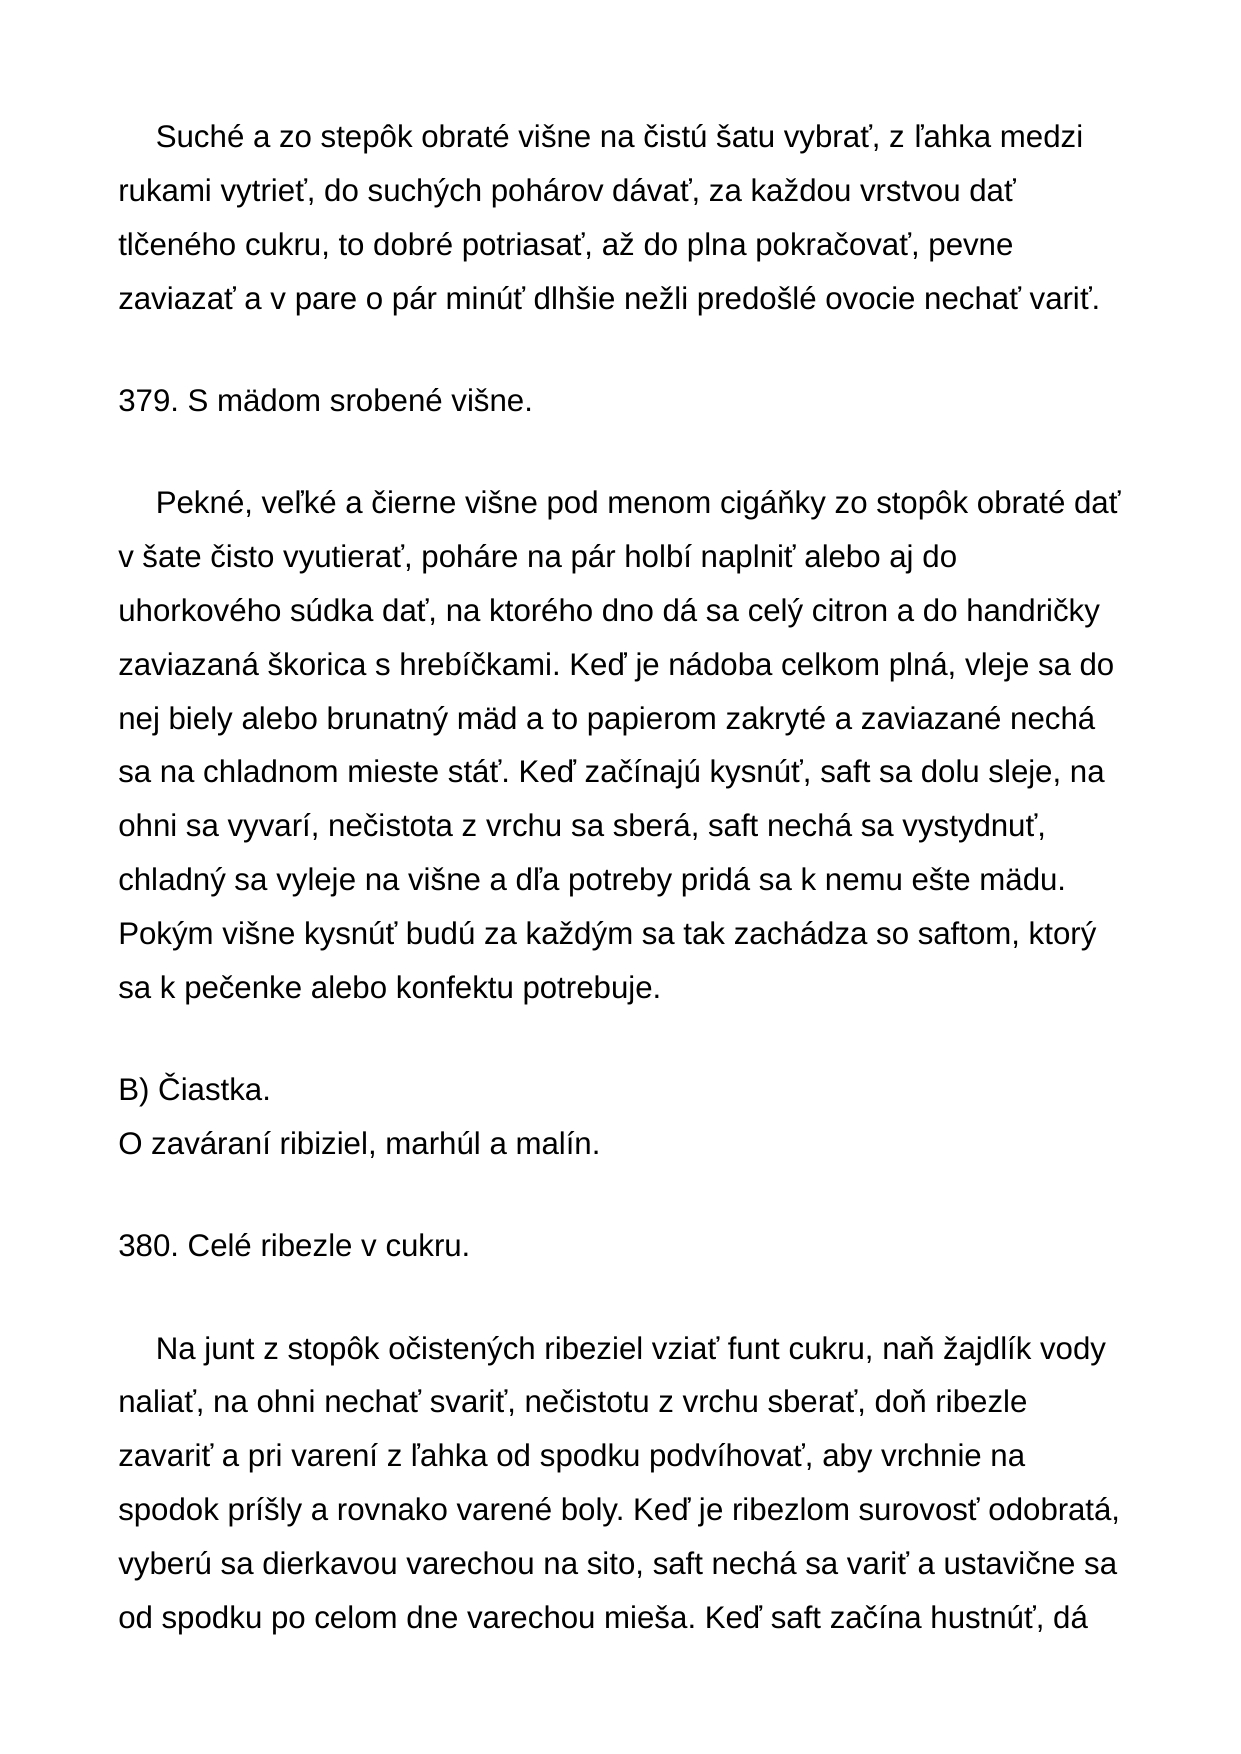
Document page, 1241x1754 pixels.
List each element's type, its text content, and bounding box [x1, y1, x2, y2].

text Suché a zo stepôk obraté višne na čistú šatu vybrať, z ľahka medzi rukami vytrieť, do suchých pohárov dávať, za každou vrstvou dať tlčeného cukru, to dobré potriasať, až do plna pokračovať, pevne zaviazať a v pare o pár minúť dlhšie nežli predošlé ovocie nechať variť. [118, 118, 1122, 316]
text O zaváraní ribiziel, marhúl a malín. [118, 1125, 1122, 1161]
text Pekné, veľké a čierne višne pod menom cigáňky zo stopôk obraté dať v šate čisto vyutierať, poháre na pár holbí naplniť alebo aj do uhorkového súdka dať, na ktorého dno dá sa celý citron a do handričky zaviazaná škorica s hrebíčkami. Keď je nádoba celkom plná, vleje sa do nej biely ale­bo brunatný mäd a to papierom zakryté a zaviazané nechá sa na chladnom mieste stáť. Keď začínajú kysnúť, saft sa dolu sleje, na ohni sa vyvarí, nečistota z vrchu sa sberá, saft nechá sa vystydnuť, chladný sa vyleje na višne a dľa potreby pridá sa k nemu ešte mädu. Pokým višne kysnúť budú za každým sa tak zachádza so saftom, ktorý sa k pečenke alebo konfektu potrebuje. [118, 484, 1122, 1005]
text B) Čiastka. [118, 1071, 1122, 1107]
text Na junt z stopôk očistených ribeziel vziať funt cukru, naň žajdlík vody naliať, na ohni nechať svariť, nečistotu z vrchu sberať, doň ribezle zavariť a pri varení z ľahka od spodku podvíhovať, aby vrchnie na spodok príšly a rovnako varené boly. Keď je ribezlom surovosť odobratá, vyberú sa dierkavou varechou na sito, saft nechá sa variť a ustavične sa od spodku po celom dne varechou mieša. Keď saft začína hustnúť, dá [118, 1330, 1122, 1635]
text 380. Celé ribezle v cukru. [118, 1227, 1122, 1263]
text 379. S mädom srobené višne. [118, 382, 1122, 418]
